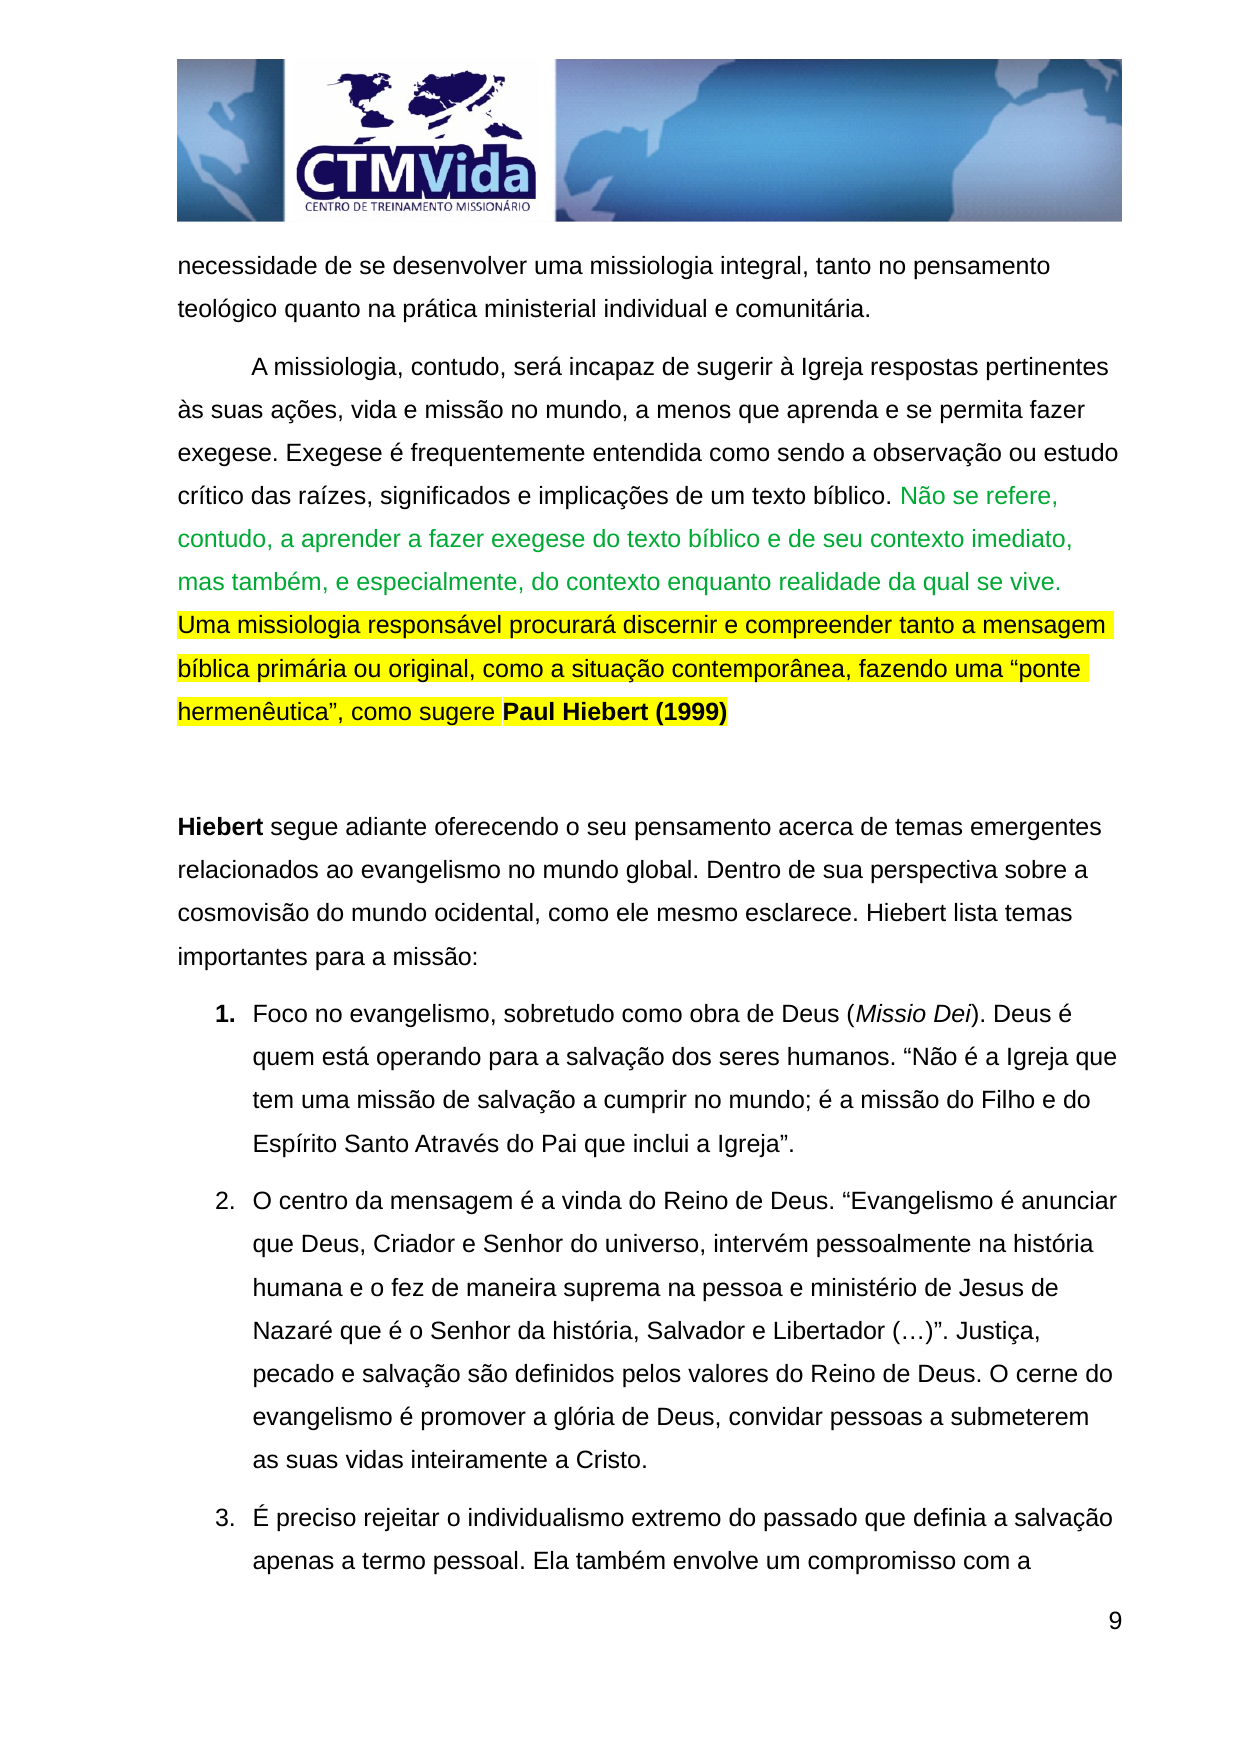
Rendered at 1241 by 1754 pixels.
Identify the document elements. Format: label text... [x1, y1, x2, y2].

list É preciso rejeitar o individualismo extremo do passado que definia a salvação apenas a termo pessoal. Ela também envolve um compromisso com a [215, 1503, 1122, 1575]
text A missiologia, contudo, será incapaz de sugerir à Igreja respostas pertinentes às suas ações, vida e missão no mundo, a menos que aprenda e se permita fazer exegese. Exegese é frequentemente entendida como sendo a observação ou estudo crítico das raízes, significados e implicações de um texto bíblico. Não se refere, contudo, a aprender a fazer exegese do texto bíblico e de seu contexto imediato, mas também, e especialmente, do contexto enquanto realidade da qual se vive. Uma missiologia responsável procurará discernir e compreender tanto a mensagem bíblica primária ou original, como a situação contemporânea, fazendo uma “ponte hermenêutica”, como sugere Paul Hiebert (1999) [177, 352, 1122, 726]
text Hiebert segue adiante oferecendo o seu pensamento acerca de temas emergentes relacionados ao evangelismo no mundo global. Dentro de sua perspectiva sobre a cosmovisão do mundo ocidental, como ele mesmo esclarece. Hiebert lista temas importantes para a missão: [177, 812, 1122, 970]
text necessidade de se desenvolver uma missiologia integral, tanto no pensamento teológico quanto na prática ministerial individual e comunitária. [177, 251, 1122, 323]
list Foco no evangelismo, sobretudo como obra de Deus (Missio Dei). Deus é quem está operando para a salvação dos seres humanos. “Não é a Igreja que tem uma missão de salvação a cumprir no mundo; é a missão do Filho e do Espírito Santo Através do Pai que inclui a Igreja”. [215, 999, 1122, 1157]
picture [177, 59, 1122, 222]
list O centro da mensagem é a vinda do Reino de Deus. “Evangelismo é anunciar que Deus, Criador e Senhor do universo, intervém pessoalmente na história humana e o fez de maneira suprema na pessoa e ministério de Jesus de Nazaré que é o Senhor da história, Salvador e Libertador (…)”. Justiça, pecado e salvação são definidos pelos valores do Reino de Deus. O cerne do evangelismo é promover a glória de Deus, convidar pessoas a submeterem as suas vidas inteiramente a Cristo. [215, 1186, 1122, 1474]
